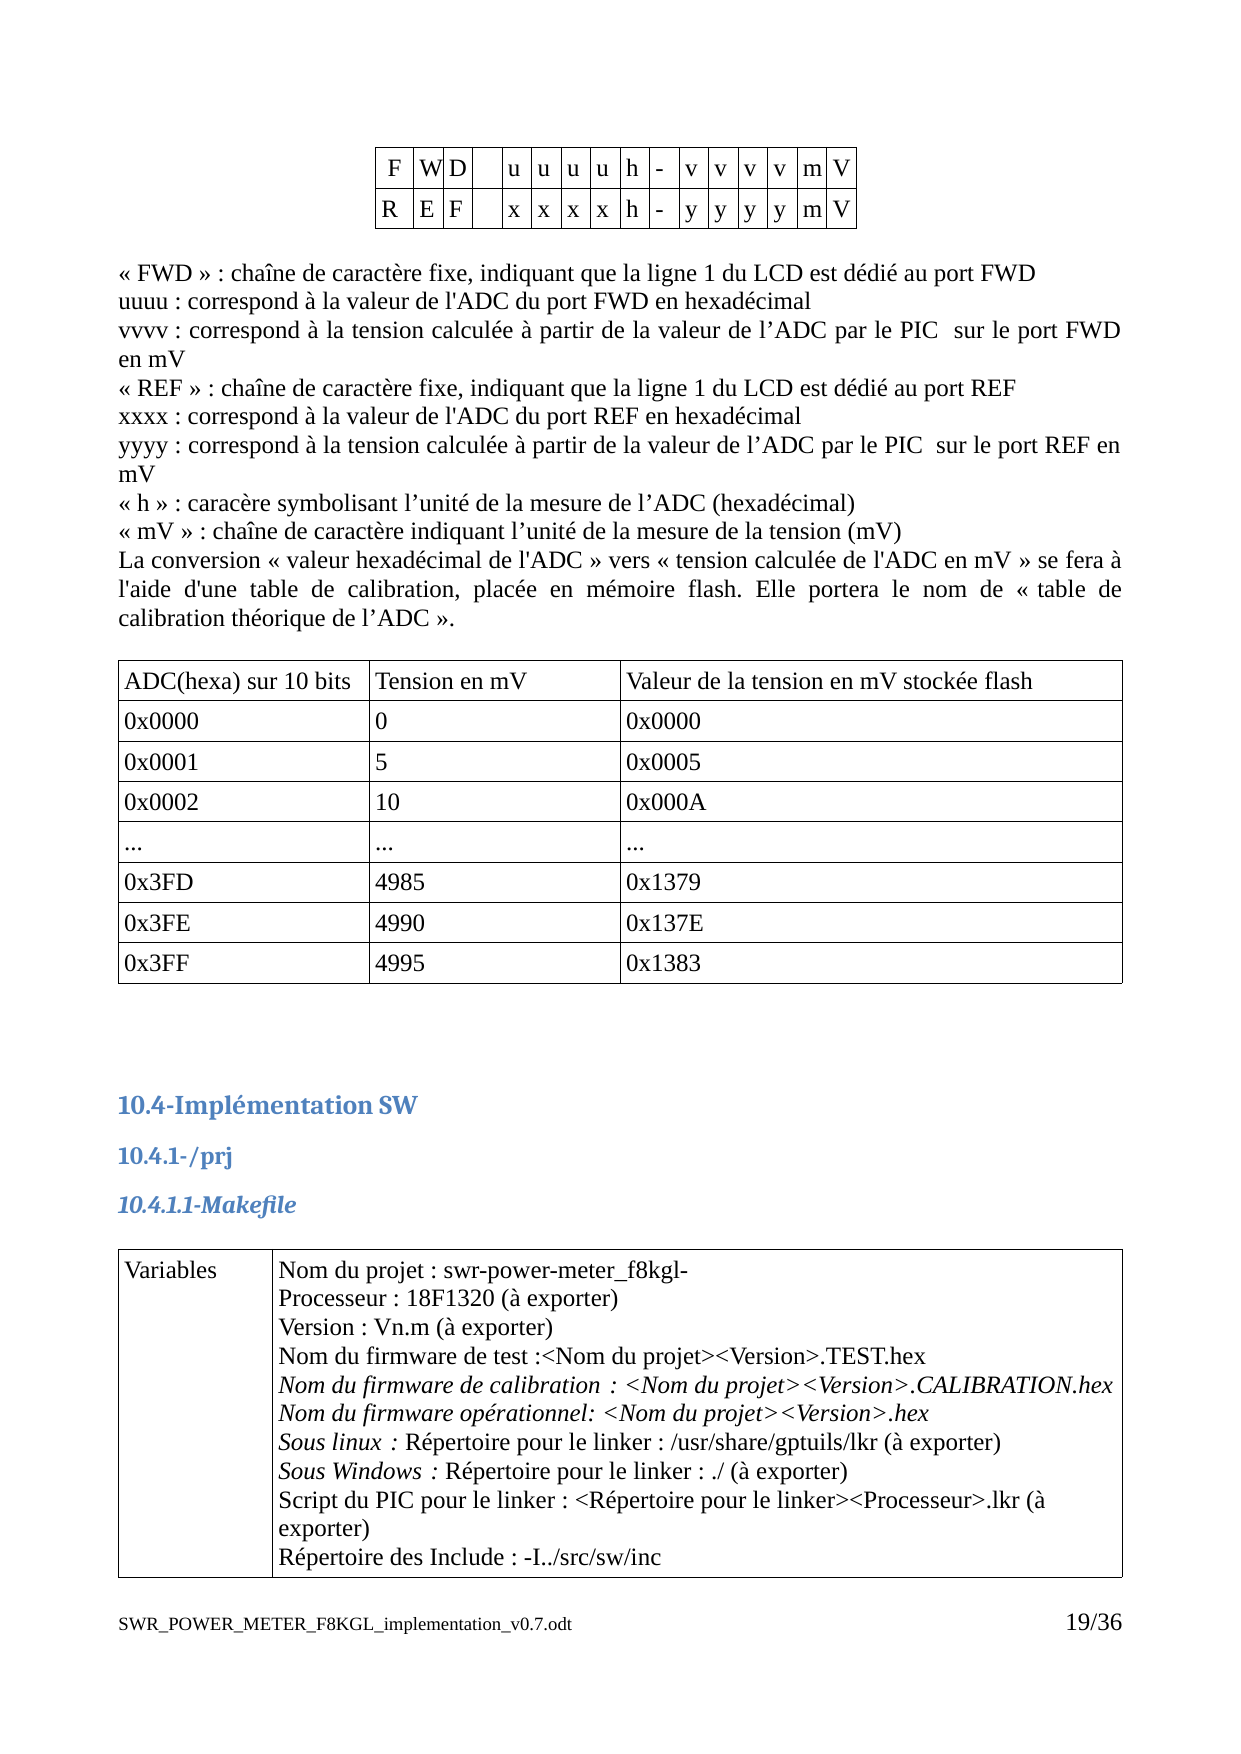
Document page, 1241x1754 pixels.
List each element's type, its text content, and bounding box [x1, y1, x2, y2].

table_cell 0x0005 [621, 742, 1122, 781]
table_cell 0x0002 [119, 782, 369, 821]
table_cell x [562, 189, 590, 228]
table_cell ... [621, 822, 1122, 862]
text « FWD » : chaîne de caractère fixe, indiquant que la ligne 1 du LCD est dédié au port FWD [118, 258, 1122, 286]
table_cell 5 [370, 742, 620, 781]
table_header Tension en mV [370, 661, 620, 700]
table_header Valeur de la tension en mV stockée flash [621, 661, 1122, 700]
table_cell V [827, 189, 856, 228]
table_cell 0x3FD [119, 863, 369, 902]
table_header v [680, 148, 708, 188]
table_header [473, 148, 502, 188]
table_cell E [414, 189, 443, 228]
text La conversion « valeur hexadécimal de l'ADC » vers « tension calculée de l'ADC en mV » se fera à l'aide d'une table de calibration, placée en mémoire flash. Elle portera le nom de « table de calibration théorique de l’ADC ». [118, 545, 1122, 631]
subtitle 10.4.1-/prj [118, 1142, 1122, 1171]
table_cell 0x3FF [119, 943, 369, 983]
text vvvv : correspond à la tension calculée à partir de la valeur de l’ADC par le PIC sur le port FWD en mV [118, 315, 1122, 373]
table_header V [827, 148, 856, 188]
table_cell F [444, 189, 472, 228]
table_header Variables [119, 1250, 272, 1577]
table_header u [532, 148, 561, 188]
table_cell m [798, 189, 826, 228]
subtitle 10.4.1.1-Makefile [118, 1191, 1122, 1220]
text « h » : caracère symbolisant l’unité de la mesure de l’ADC (hexadécimal) [118, 488, 1122, 516]
table_cell [473, 189, 502, 228]
table_cell 0x1379 [621, 863, 1122, 902]
table_cell x [503, 189, 531, 228]
text « REF » : chaîne de caractère fixe, indiquant que la ligne 1 du LCD est dédié au port REF [118, 373, 1122, 401]
table_cell 4995 [370, 943, 620, 983]
text xxxx : correspond à la valeur de l'ADC du port REF en hexadécimal [118, 401, 1122, 430]
text uuuu : correspond à la valeur de l'ADC du port FWD en hexadécimal [118, 286, 1122, 315]
table_header u [591, 148, 620, 188]
table_cell x [591, 189, 620, 228]
table_cell 10 [370, 782, 620, 821]
table_header u [503, 148, 531, 188]
text yyyy : correspond à la tension calculée à partir de la valeur de l’ADC par le PIC sur le port REF en mV [118, 430, 1122, 488]
table_cell ... [119, 822, 369, 862]
table_cell 4985 [370, 863, 620, 902]
table_header h [621, 148, 649, 188]
table_cell 0 [370, 701, 620, 741]
table_cell 0x1383 [621, 943, 1122, 983]
table_cell R [376, 189, 413, 228]
table_cell 0x3FE [119, 903, 369, 942]
table_cell 0x137E [621, 903, 1122, 942]
table_cell y [680, 189, 708, 228]
table_header W [414, 148, 443, 188]
table_header v [739, 148, 767, 188]
table_cell 0x000A [621, 782, 1122, 821]
table_header Nom du projet : swr-power-meter_f8kgl- Processeur : 18F1320 (à exporter) Version : Vn.m (à exporter) Nom du firmware de test :<Nom du projet><Version>.TEST.hex Nom du firmware de calibration : <Nom du projet><Version>.CALIBRATION.hex Nom du firmware opérationnel: <Nom du projet><Version>.hex Sous linux : Répertoire pour le linker : /usr/share/gptuils/lkr (à exporter) Sous Windows : Répertoire pour le linker : ./ (à exporter) Script du PIC pour le linker : <Répertoire pour le linker><Processeur>.lkr (à exporter) Répertoire des Include : -I../src/sw/inc [273, 1250, 1122, 1577]
table_header m [798, 148, 826, 188]
table_header D [444, 148, 472, 188]
text « mV » : chaîne de caractère indiquant l’unité de la mesure de la tension (mV) [118, 516, 1122, 545]
table_cell 0x0001 [119, 742, 369, 781]
table_header v [768, 148, 797, 188]
subtitle 10.4-Implémentation SW [118, 1090, 1122, 1121]
table_header F [376, 148, 413, 188]
table_header v [709, 148, 738, 188]
table_header ADC(hexa) sur 10 bits [119, 661, 369, 700]
table_cell y [709, 189, 738, 228]
table_cell - [650, 189, 679, 228]
table_cell ... [370, 822, 620, 862]
table_cell y [768, 189, 797, 228]
table_cell x [532, 189, 561, 228]
table_header - [650, 148, 679, 188]
table_cell 4990 [370, 903, 620, 942]
table_header u [562, 148, 590, 188]
table_cell 0x0000 [119, 701, 369, 741]
table_cell 0x0000 [621, 701, 1122, 741]
table_cell h [621, 189, 649, 228]
table_cell y [739, 189, 767, 228]
